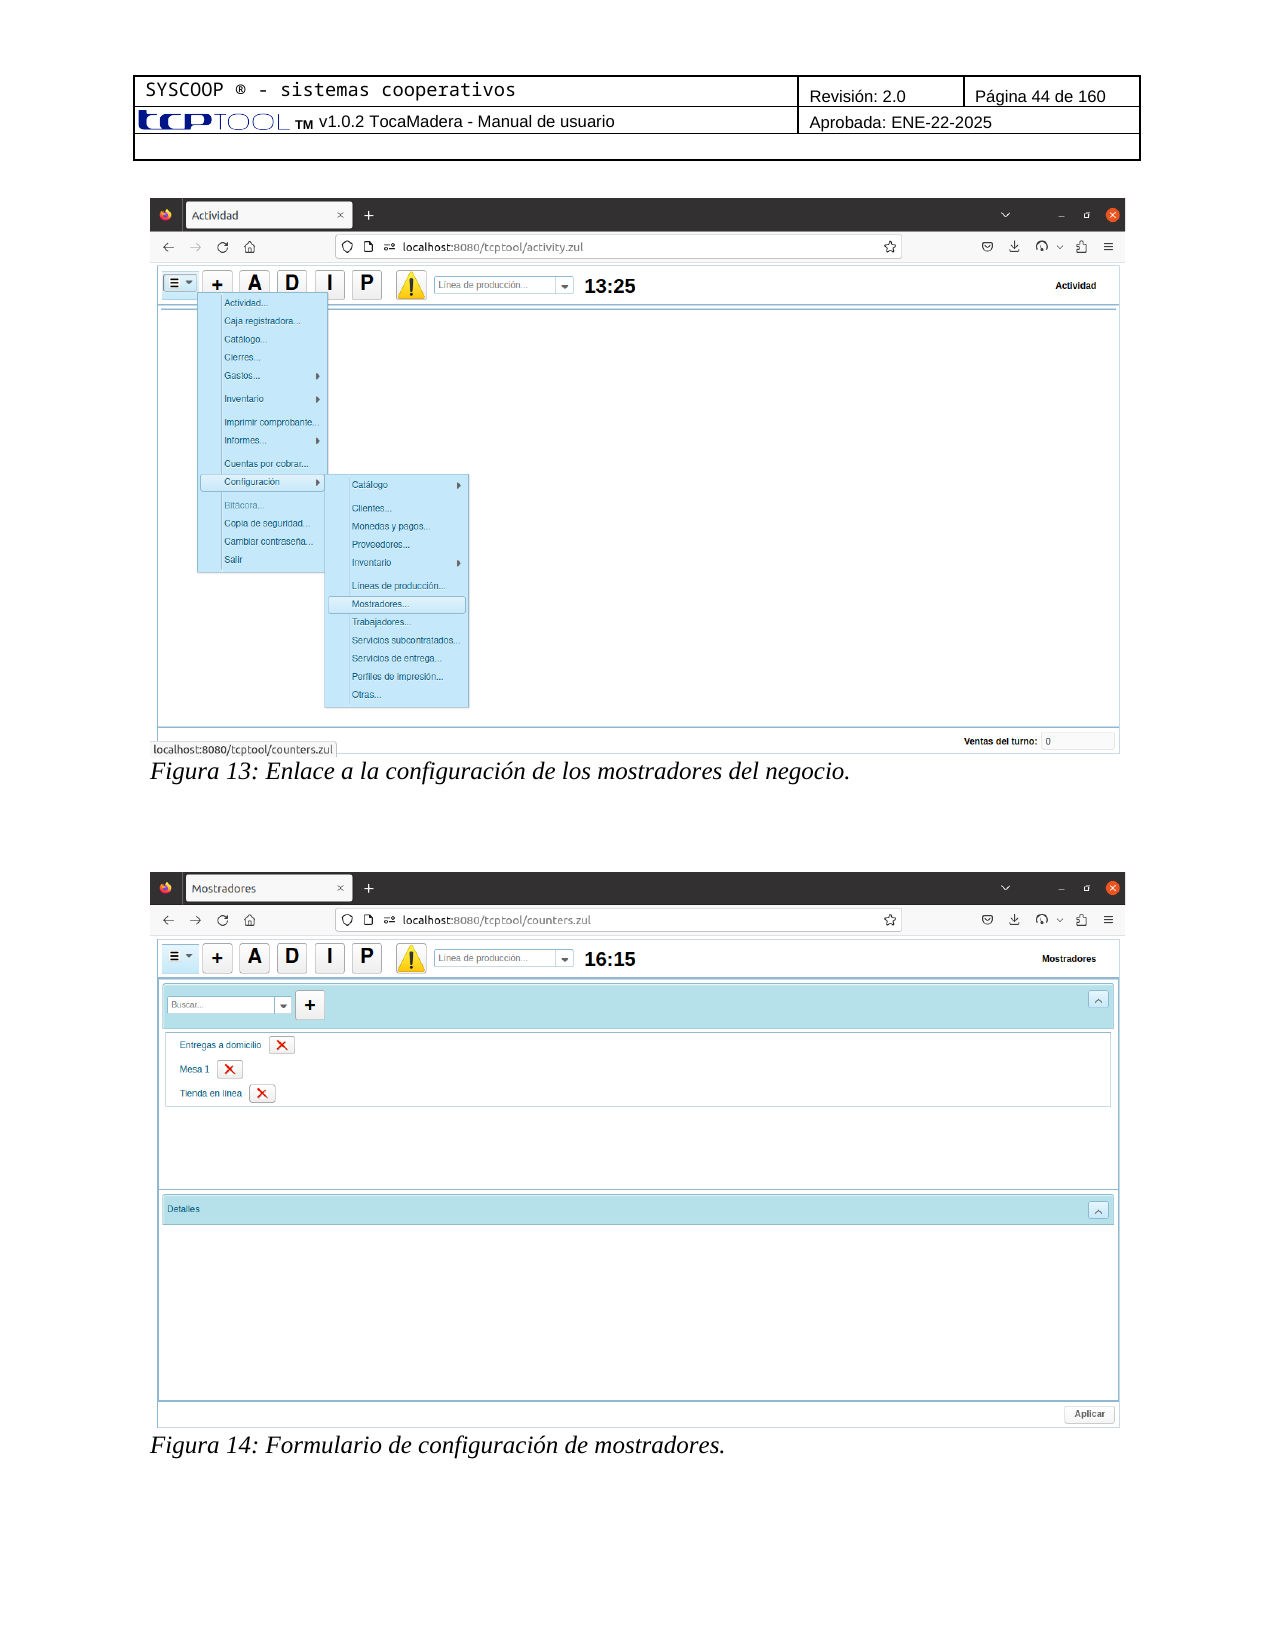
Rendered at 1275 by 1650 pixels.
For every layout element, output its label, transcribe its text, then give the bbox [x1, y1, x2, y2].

picture [150, 198, 1125, 757]
picture [150, 872, 1125, 1431]
text Figura 14: Formulario de configuración de mostradores. [150, 1431, 1125, 1459]
text Figura 13: Enlace a la configuración de los mostradores del negocio. [150, 757, 1125, 785]
picture [138, 110, 290, 130]
